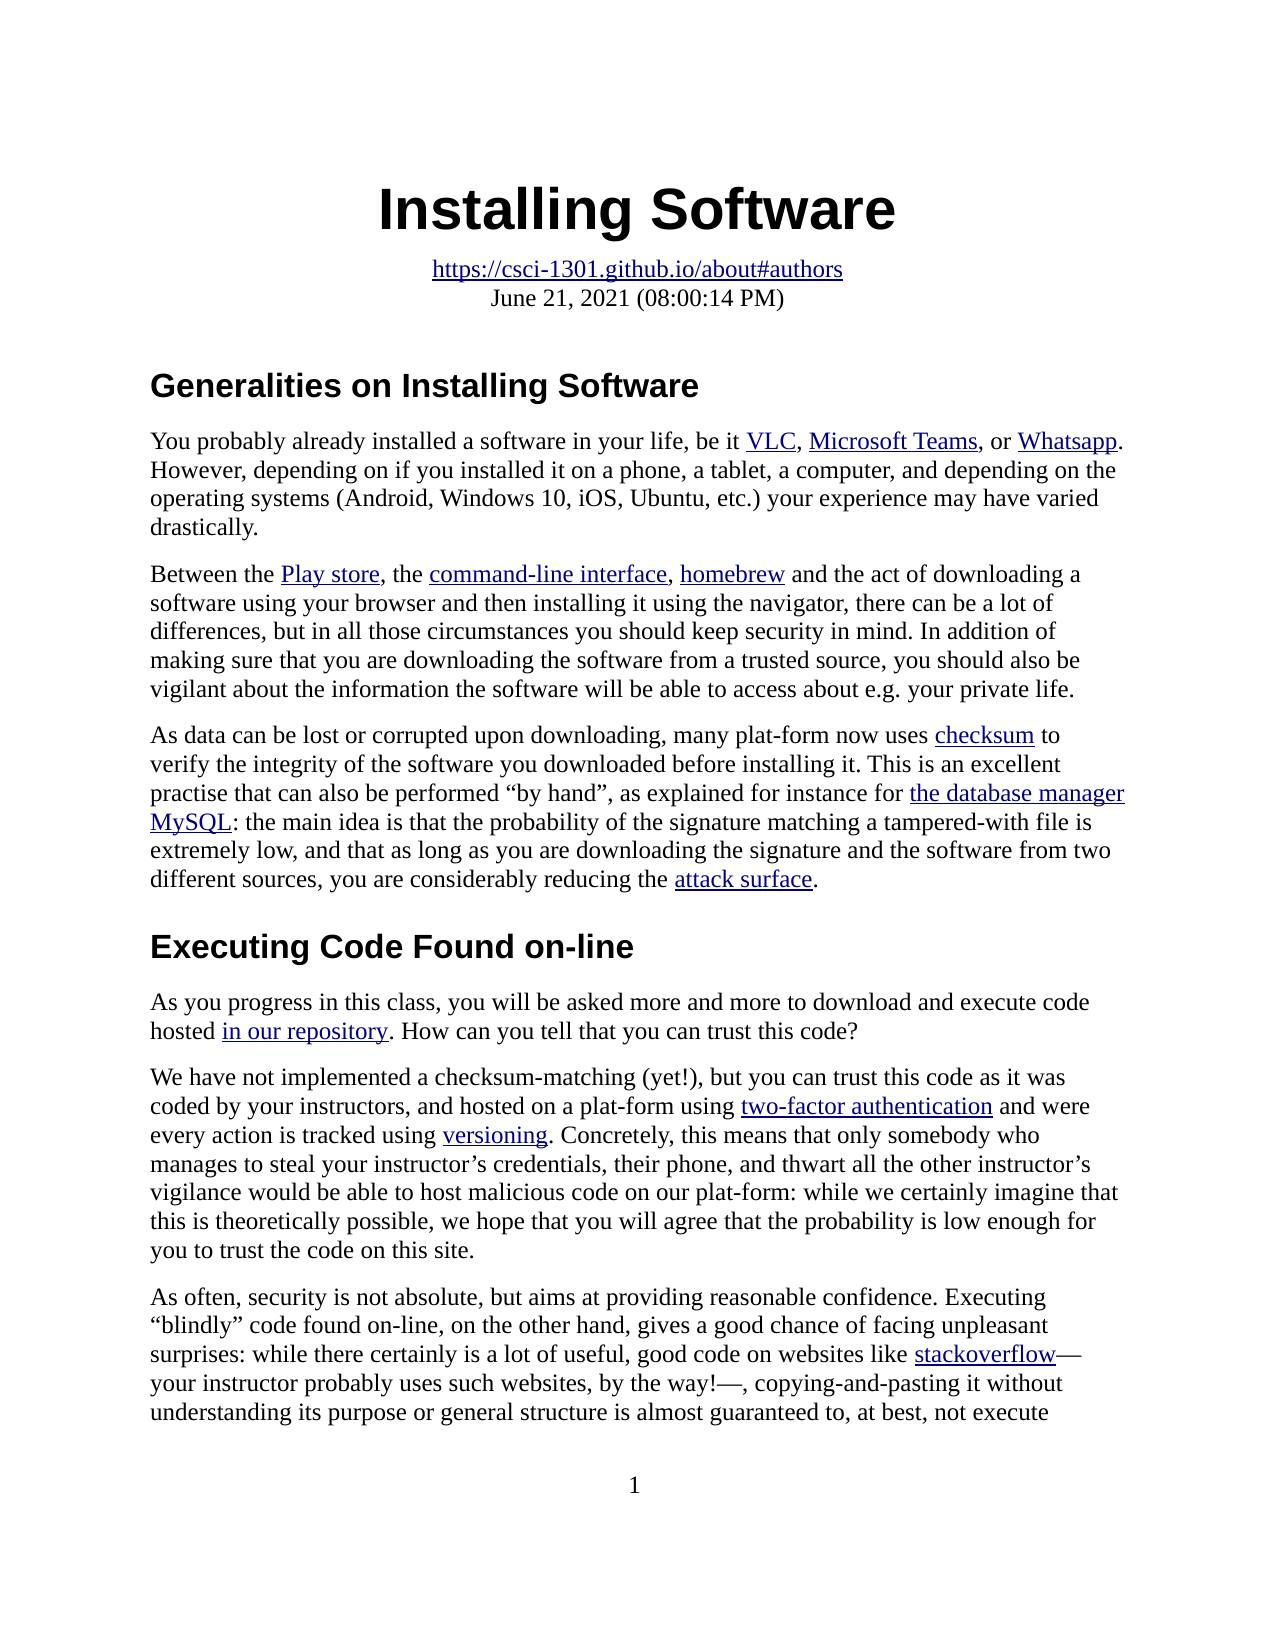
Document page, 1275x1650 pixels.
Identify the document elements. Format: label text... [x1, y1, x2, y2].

text June 21, 2021 (08:00:14 PM) [150, 283, 1125, 312]
text Between the Play store, the command-line interface, homebrew and the act of downloading a software using your browser and then installing it using the navigator, there can be a lot of differences, but in all those circumstances you should keep security in mind. In addition of making sure that you are downloading the software from a trusted source, you should also be vigilant about the information the software will be able to access about e.g. your private life. [150, 559, 1125, 703]
subtitle Generalities on Installing Software [150, 366, 1125, 404]
text As data can be lost or corrupted upon downloading, many plat-form now uses checksum to verify the integrity of the software you downloaded before installing it. This is an excellent practise that can also be performed “by hand”, as explained for instance for the database manager MySQL: the main idea is that the probability of the signature matching a tampered-with file is extremely low, and that as long as you are downloading the signature and the software from two different sources, you are considerably reducing the attack surface. [150, 721, 1125, 893]
text As you progress in this class, you will be asked more and more to download and execute code hosted in our repository. How can you tell that you can trust this code? [150, 987, 1125, 1044]
title Installing Software [150, 175, 1125, 242]
text As often, security is not absolute, but aims at providing reasonable confidence. Executing “blindly” code found on-line, on the other hand, gives a good chance of facing unpleasant surprises: while there certainly is a lot of useful, good code on websites like stackoverflow—your instructor probably uses such websites, by the way!—, copying-and-pasting it without understanding its purpose or general structure is almost guaranteed to, at best, not execute [150, 1282, 1125, 1425]
text We have not implemented a checksum-matching (yet!), but you can trust this code as it was coded by your instructors, and hosted on a plat-form using two-factor authentication and were every action is tracked using versioning. Concretely, this means that only somebody who manages to steal your instructor’s credentials, their phone, and thwart all the other instructor’s vigilance would be able to host malicious code on our plat-form: while we certainly imagine that this is theoretically possible, we hope that you will agree that the probability is low enough for you to trust the code on this site. [150, 1062, 1125, 1264]
text https://csci-1301.github.io/about#authors [150, 254, 1125, 283]
text You probably already installed a software in your life, be it VLC, Microsoft Teams, or Whatsapp. However, depending on if you installed it on a phone, a tablet, a computer, and depending on the operating systems (Android, Windows 10, iOS, Ubuntu, etc.) your experience may have varied drastically. [150, 426, 1125, 541]
subtitle Executing Code Found on-line [150, 927, 1125, 966]
